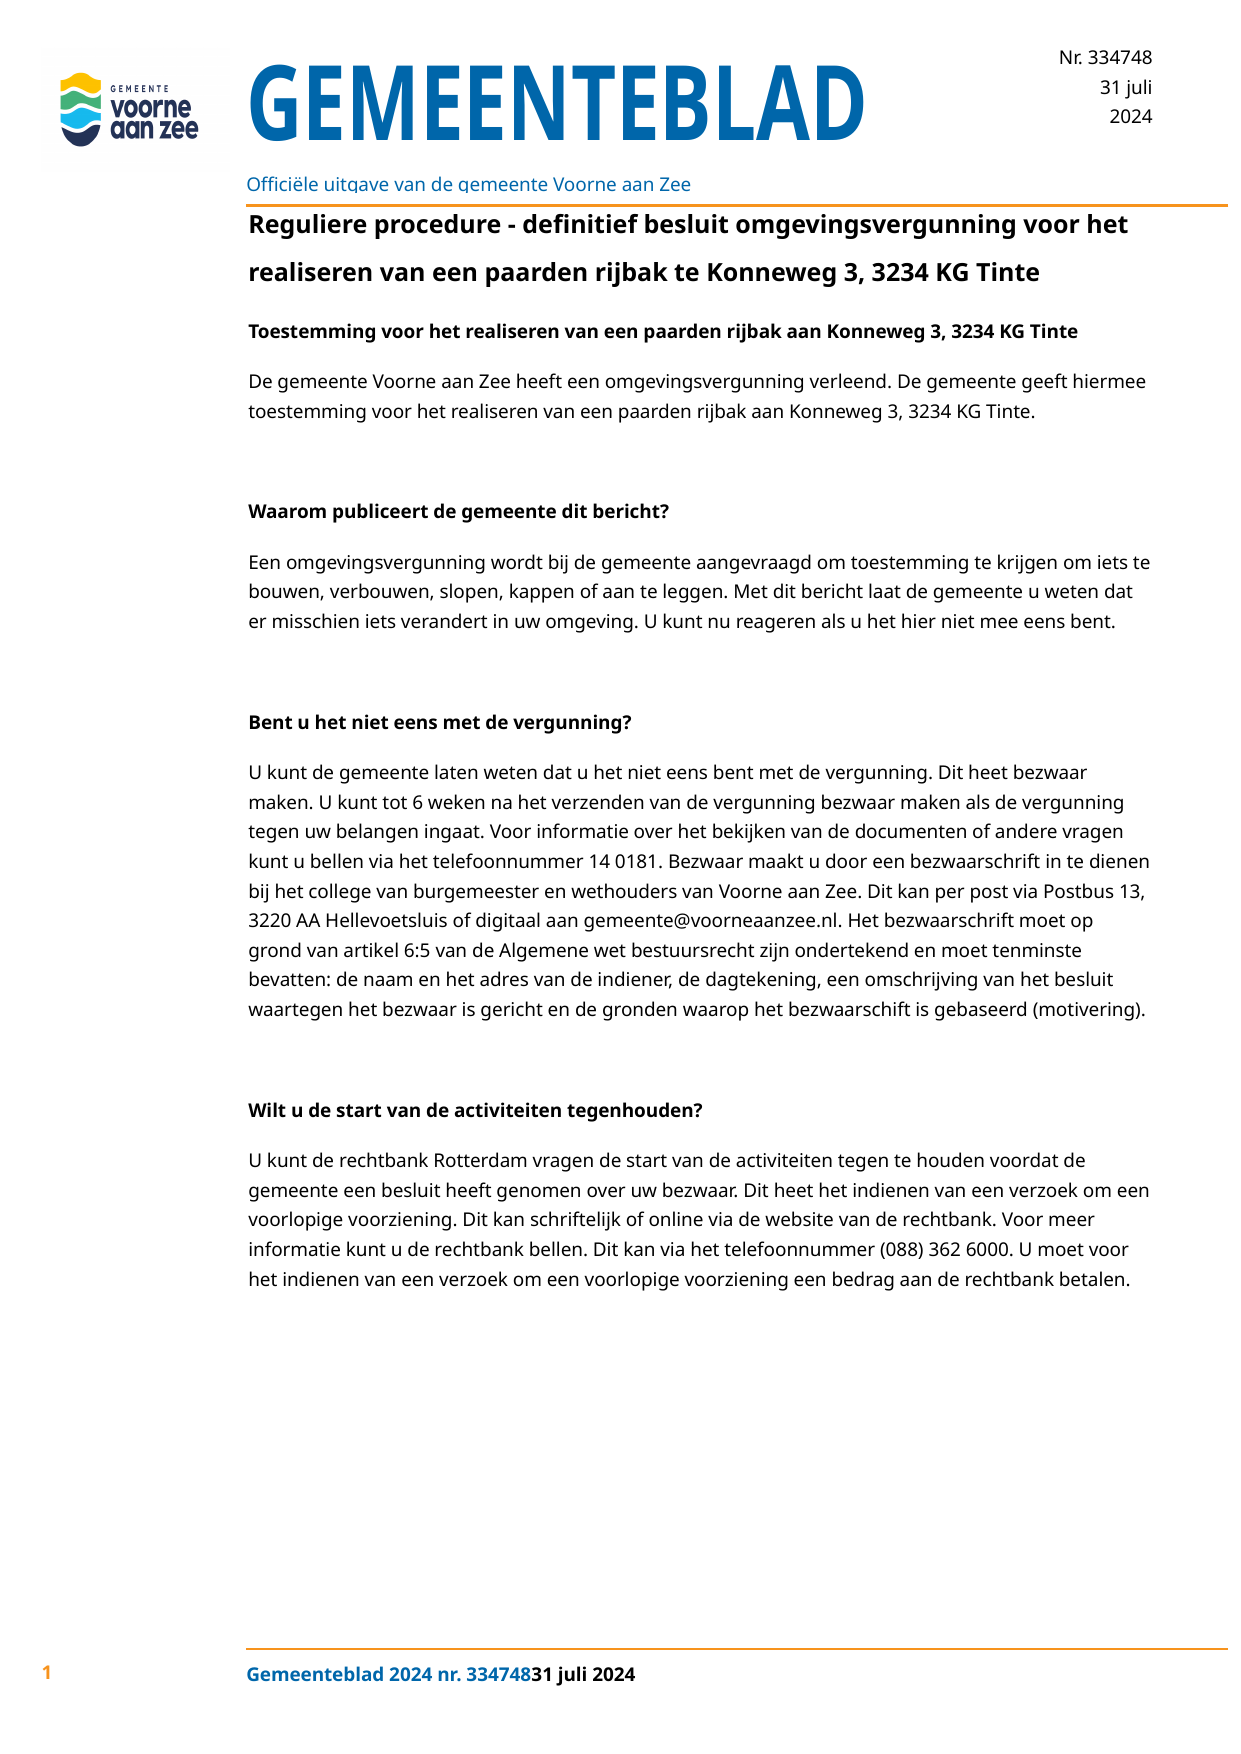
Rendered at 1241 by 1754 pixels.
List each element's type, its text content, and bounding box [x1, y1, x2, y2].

text Toestemming voor het realiseren van een paarden rijbak aan Konneweg 3, 3234 KG Tinte [248, 318, 1152, 344]
text Een omgevingsvergunning wordt bij de gemeente aangevraagd om toestemming te krijgen om iets te bouwen, verbouwen, slopen, kappen of aan te leggen. Met dit bericht laat de gemeente u weten dat er misschien iets verandert in uw omgeving. U kunt nu reageren als u het hier niet mee eens bent. [248, 549, 1152, 634]
text U kunt de rechtbank Rotterdam vragen de start van de activiteiten tegen te houden voordat de gemeente een besluit heeft genomen over uw bezwaar. Dit heet het indienen van een verzoek om een voorlopige voorziening. Dit kan schriftelijk of online via de website van de rechtbank. Voor meer informatie kunt u de rechtbank bellen. Dit kan via het telefoonnummer (088) 362 6000. U moet voor het indienen van een verzoek om een voorlopige voorziening een bedrag aan de rechtbank betalen. [248, 1147, 1152, 1292]
text Wilt u de start van de activiteiten tegenhouden? [248, 1097, 1152, 1123]
text Reguliere procedure - definitief besluit omgevingsvergunning voor het realiseren van een paarden rijbak te Konneweg 3, 3234 KG Tinte [248, 207, 1152, 288]
text U kunt de gemeente laten weten dat u het niet eens bent met de vergunning. Dit heet bezwaar maken. U kunt tot 6 weken na het verzenden van de vergunning bezwaar maken als de vergunning tegen uw belangen ingaat. Voor informatie over het bekijken van de documenten of andere vragen kunt u bellen via het telefoonnummer 14 0181. Bezwaar maakt u door een bezwaarschrift in te dienen bij het college van burgemeester en wethouders van Voorne aan Zee. Dit kan per post via Postbus 13, 3220 AA Hellevoetsluis of digitaal aan gemeente@voorneaanzee.nl. Het bezwaarschrift moet op grond van artikel 6:5 van de Algemene wet bestuursrecht zijn ondertekend en moet tenminste bevatten: de naam en het adres van de indiener, de dagtekening, een omschrijving van het besluit waartegen het bezwaar is gericht en de gronden waarop het bezwaarschift is gebaseerd (motivering). [248, 759, 1152, 1022]
text De gemeente Voorne aan Zee heeft een omgevingsvergunning verleend. De gemeente geeft hiermee toestemming voor het realiseren van een paarden rijbak aan Konneweg 3, 3234 KG Tinte. [248, 368, 1152, 424]
picture [41, 47, 231, 172]
text Waarom publiceert de gemeente dit bericht? [248, 499, 1152, 524]
text Bent u het niet eens met de vergunning? [248, 709, 1152, 735]
